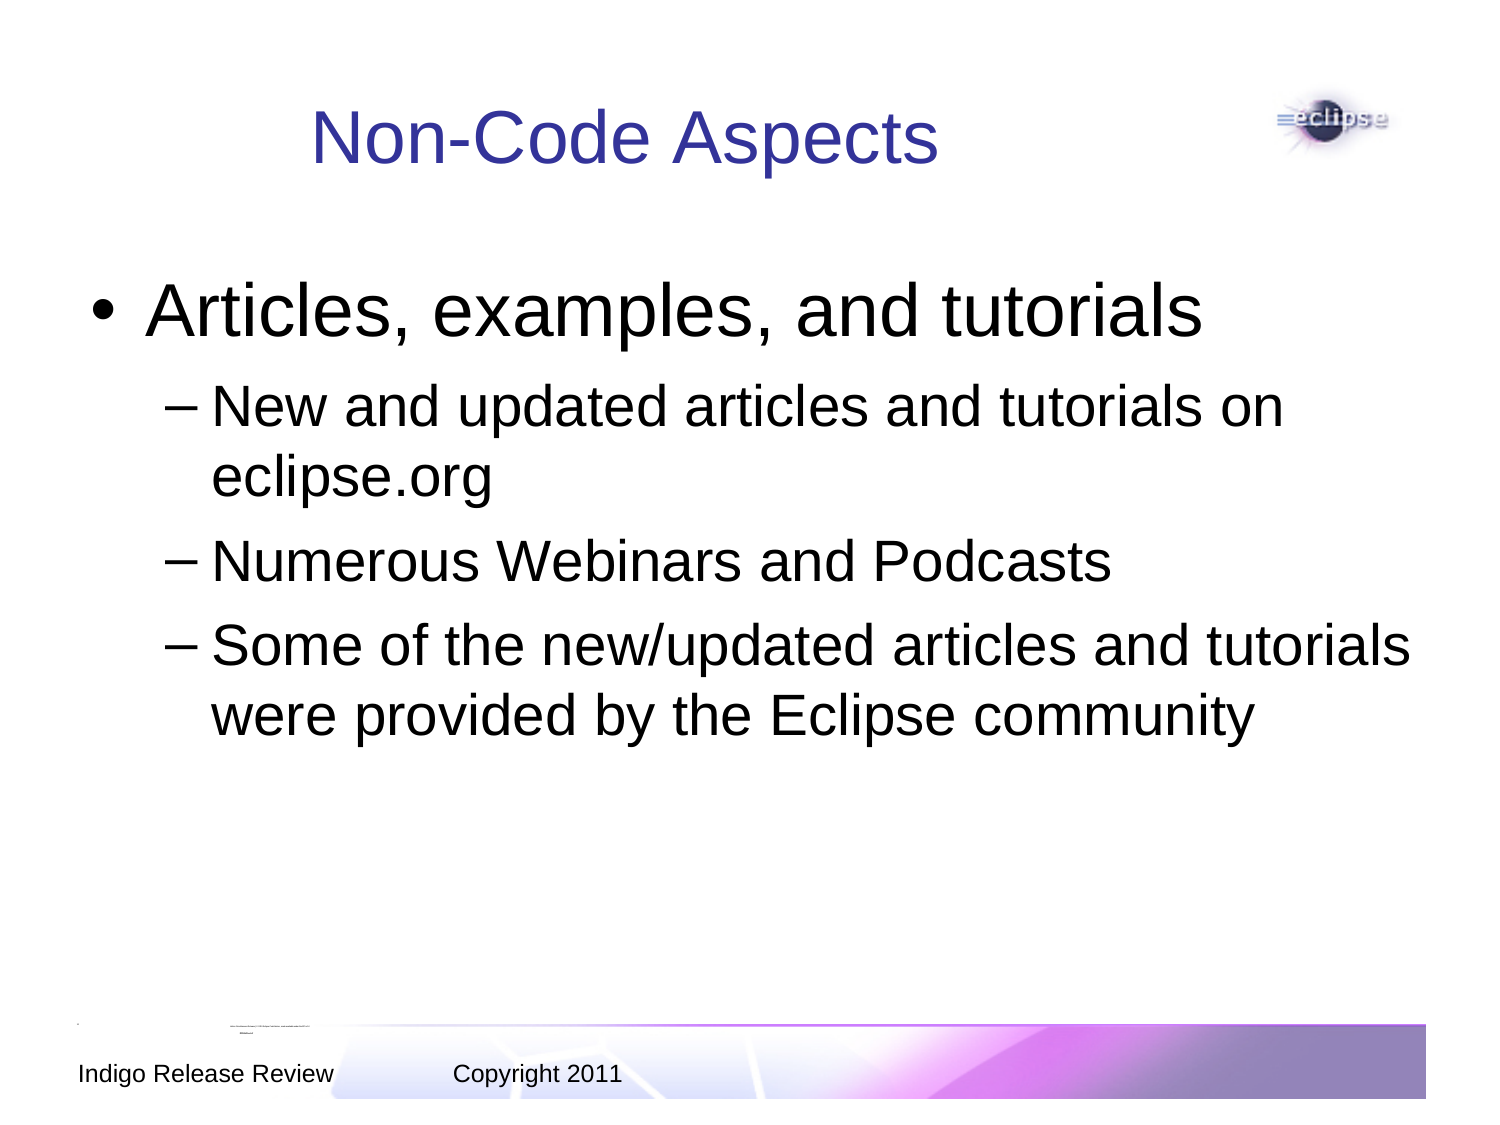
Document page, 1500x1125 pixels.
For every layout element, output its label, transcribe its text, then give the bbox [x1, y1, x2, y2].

title Non-Code Aspects [74, 45, 1176, 233]
list Articles, examples, and tutorials New and updated articles and tutorials on eclipse.org Numerous Webinars and Podcasts Some of the new/updated articles and tutorials were provided by the Eclipse community [74, 262, 1475, 1006]
picture [1257, 42, 1408, 193]
picture [225, 1024, 1426, 1099]
